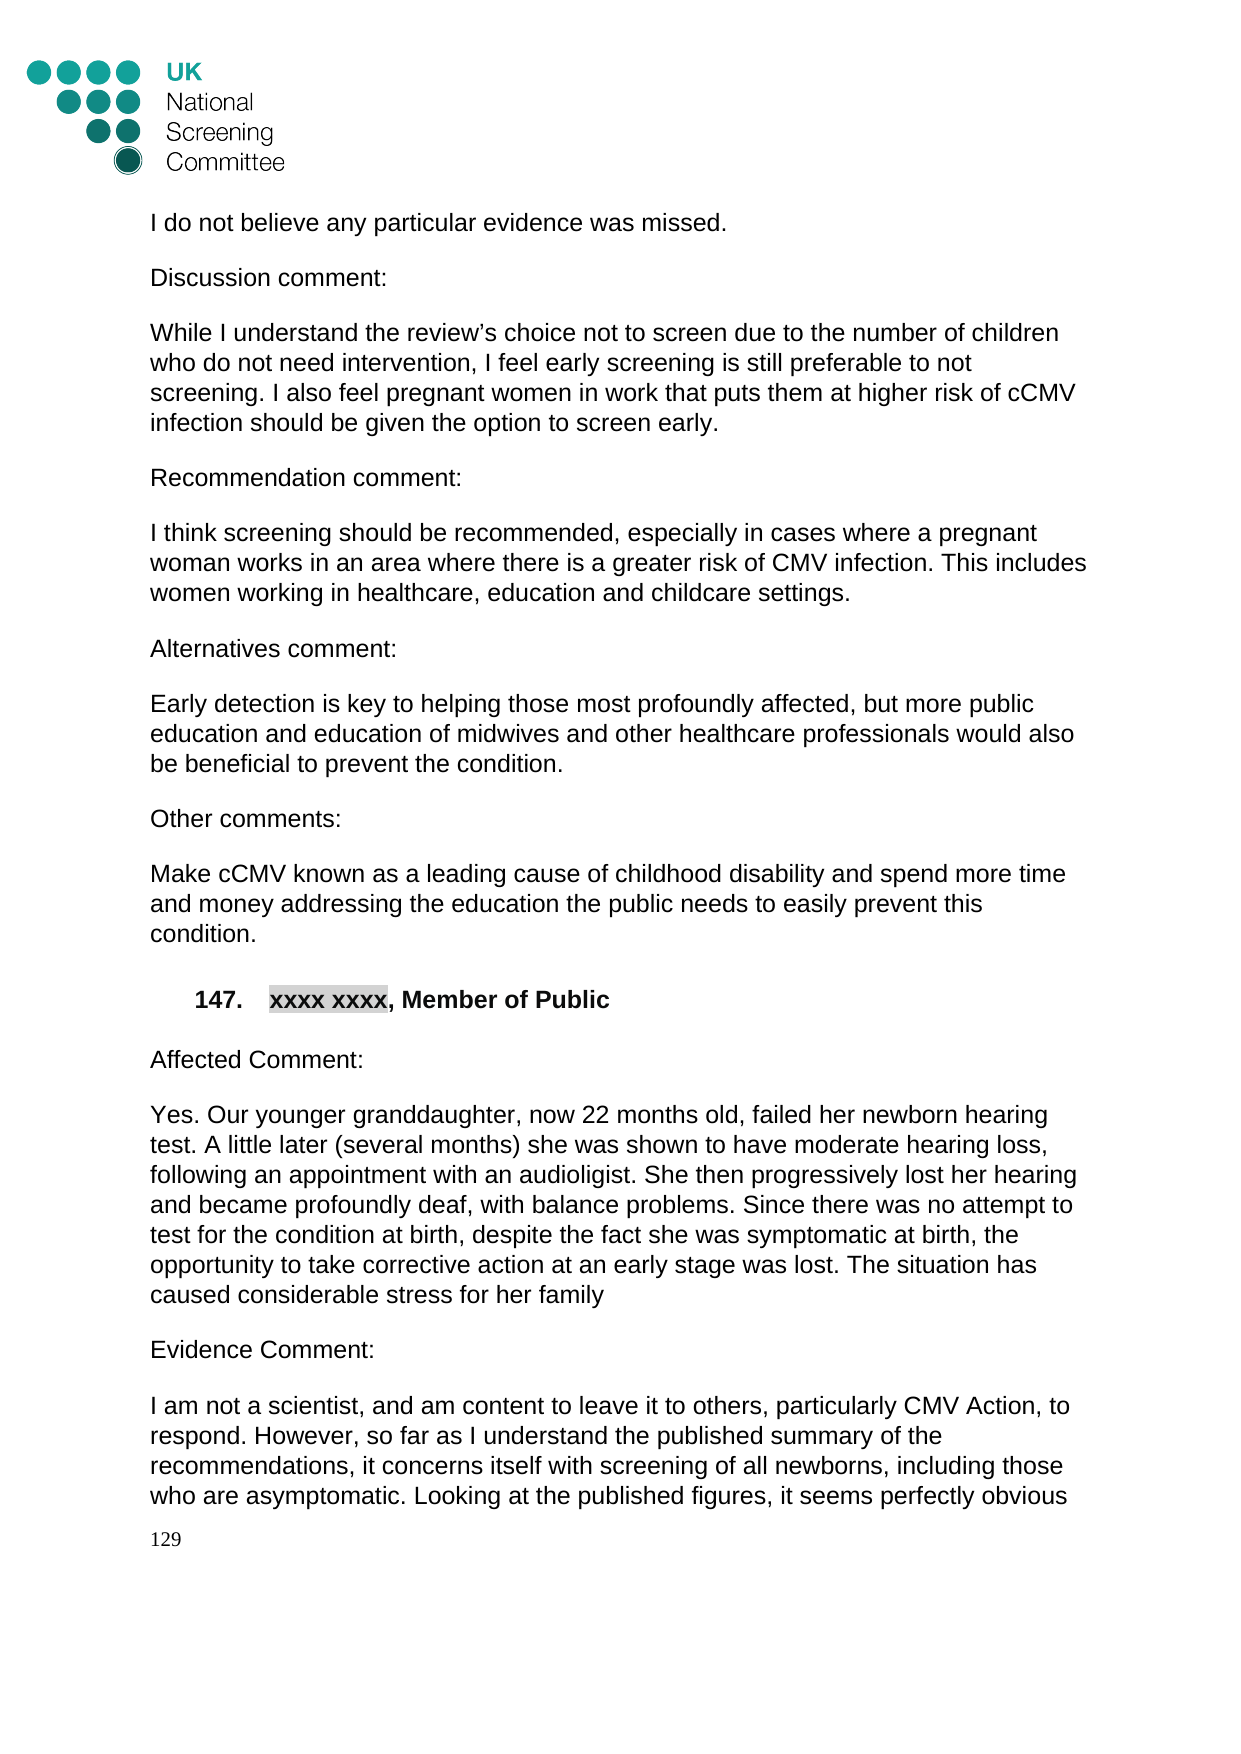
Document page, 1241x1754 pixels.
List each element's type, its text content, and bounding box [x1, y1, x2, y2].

text Make cCMV known as a leading cause of childhood disability and spend more time and money addressing the education the public needs to easily prevent this condition. [150, 859, 1090, 948]
text Evidence Comment: [150, 1336, 1090, 1364]
text Discussion comment: [150, 263, 1090, 291]
text Alternatives comment: [150, 633, 1090, 662]
list xxxx xxxx, Member of Public [194, 974, 1090, 1013]
text Other comments: [150, 804, 1090, 833]
text Yes. Our younger granddaughter, now 22 months old, failed her newborn hearing test. A little later (several months) she was shown to have moderate hearing loss, following an appointment with an audioligist. She then progressively lost her hearing and became profoundly deaf, with balance problems. Since there was no attempt to test for the condition at birth, despite the fact she was symptomatic at birth, the opportunity to take corrective action at an early stage was lost. The situation has caused considerable stress for her family [150, 1100, 1090, 1309]
text While I understand the review’s choice not to screen due to the number of children who do not need intervention, I feel early screening is still preferable to not screening. I also feel pregnant women in work that puts them at higher risk of cCMV infection should be given the option to screen early. [150, 318, 1090, 437]
text Recommendation comment: [150, 463, 1090, 492]
text I am not a scientist, and am content to leave it to others, particularly CMV Action, to respond. However, so far as I understand the published summary of the recommendations, it concerns itself with screening of all newborns, including those who are asymptomatic. Looking at the published figures, it seems perfectly obvious [150, 1391, 1090, 1510]
text Early detection is key to helping those most profoundly affected, but more public education and education of midwives and other healthcare professionals would also be beneficial to prevent the condition. [150, 689, 1090, 778]
text I think screening should be recommended, especially in cases where a pregnant woman works in an area where there is a greater risk of CMV infection. This includes women working in healthcare, education and childcare settings. [150, 518, 1090, 607]
text Affected Comment: [150, 1045, 1090, 1073]
text I do not believe any particular evidence was missed. [150, 207, 1090, 236]
